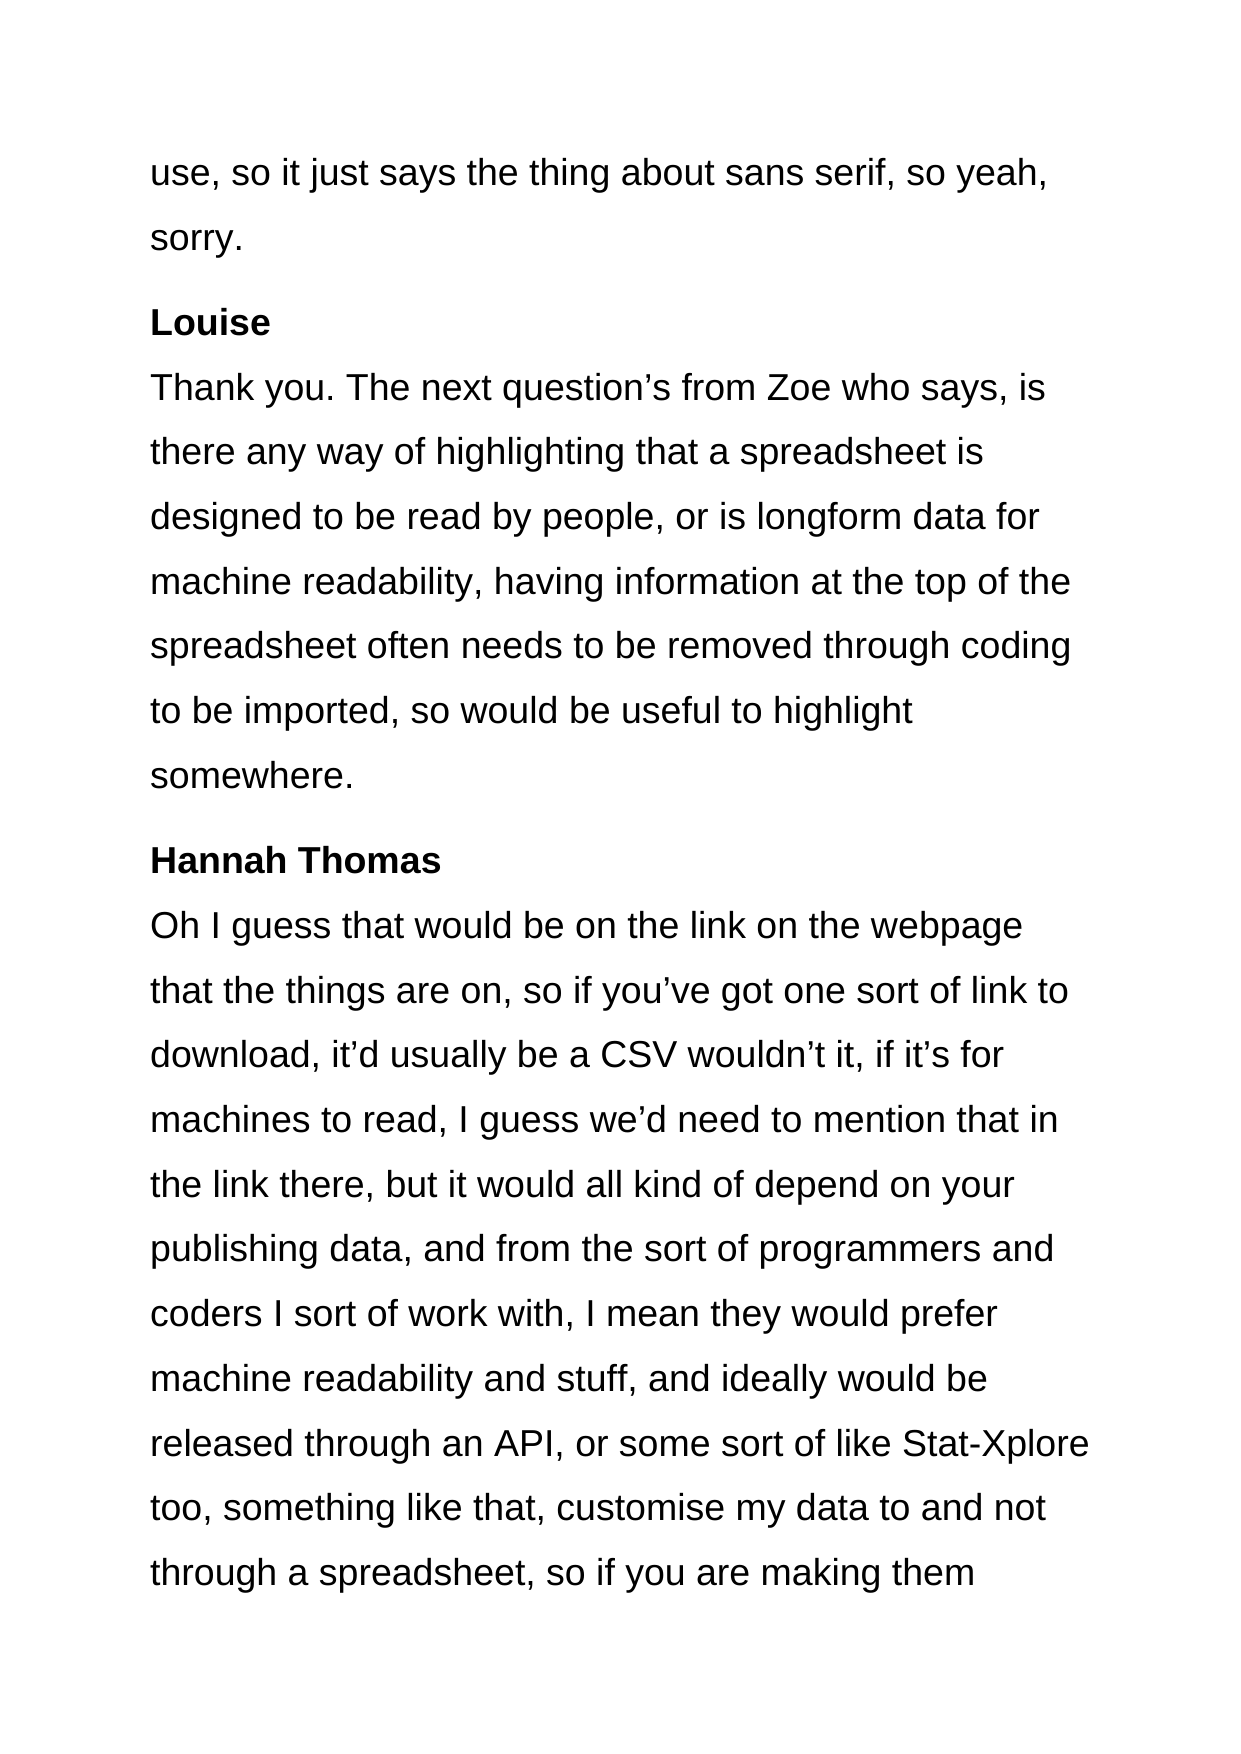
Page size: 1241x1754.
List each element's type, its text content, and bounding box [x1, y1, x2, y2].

text Oh I guess that would be on the link on the webpage that the things are on, so if you’ve got one sort of link to download, it’d usually be a CSV wouldn’t it, if it’s for machines to read, I guess we’d need to mention that in the link there, but it would all kind of depend on your publishing data, and from the sort of programmers and coders I sort of work with, I mean they would prefer machine readability and stuff, and ideally would be released through an API, or some sort of like Stat-Xplore too, something like that, customise my data to and not through a spreadsheet, so if you are making them [150, 903, 1090, 1593]
subtitle Louise [150, 300, 1090, 343]
subtitle Hannah Thomas [150, 838, 1090, 882]
text use, so it just says the thing about sans serif, so yeah, sorry. [150, 150, 1090, 258]
text Thank you. The next question’s from Zoe who says, is there any way of highlighting that a spreadsheet is designed to be read by people, or is longform data for machine readability, having information at the top of the spreadsheet often needs to be removed through coding to be imported, so would be useful to highlight somewhere. [150, 365, 1090, 796]
